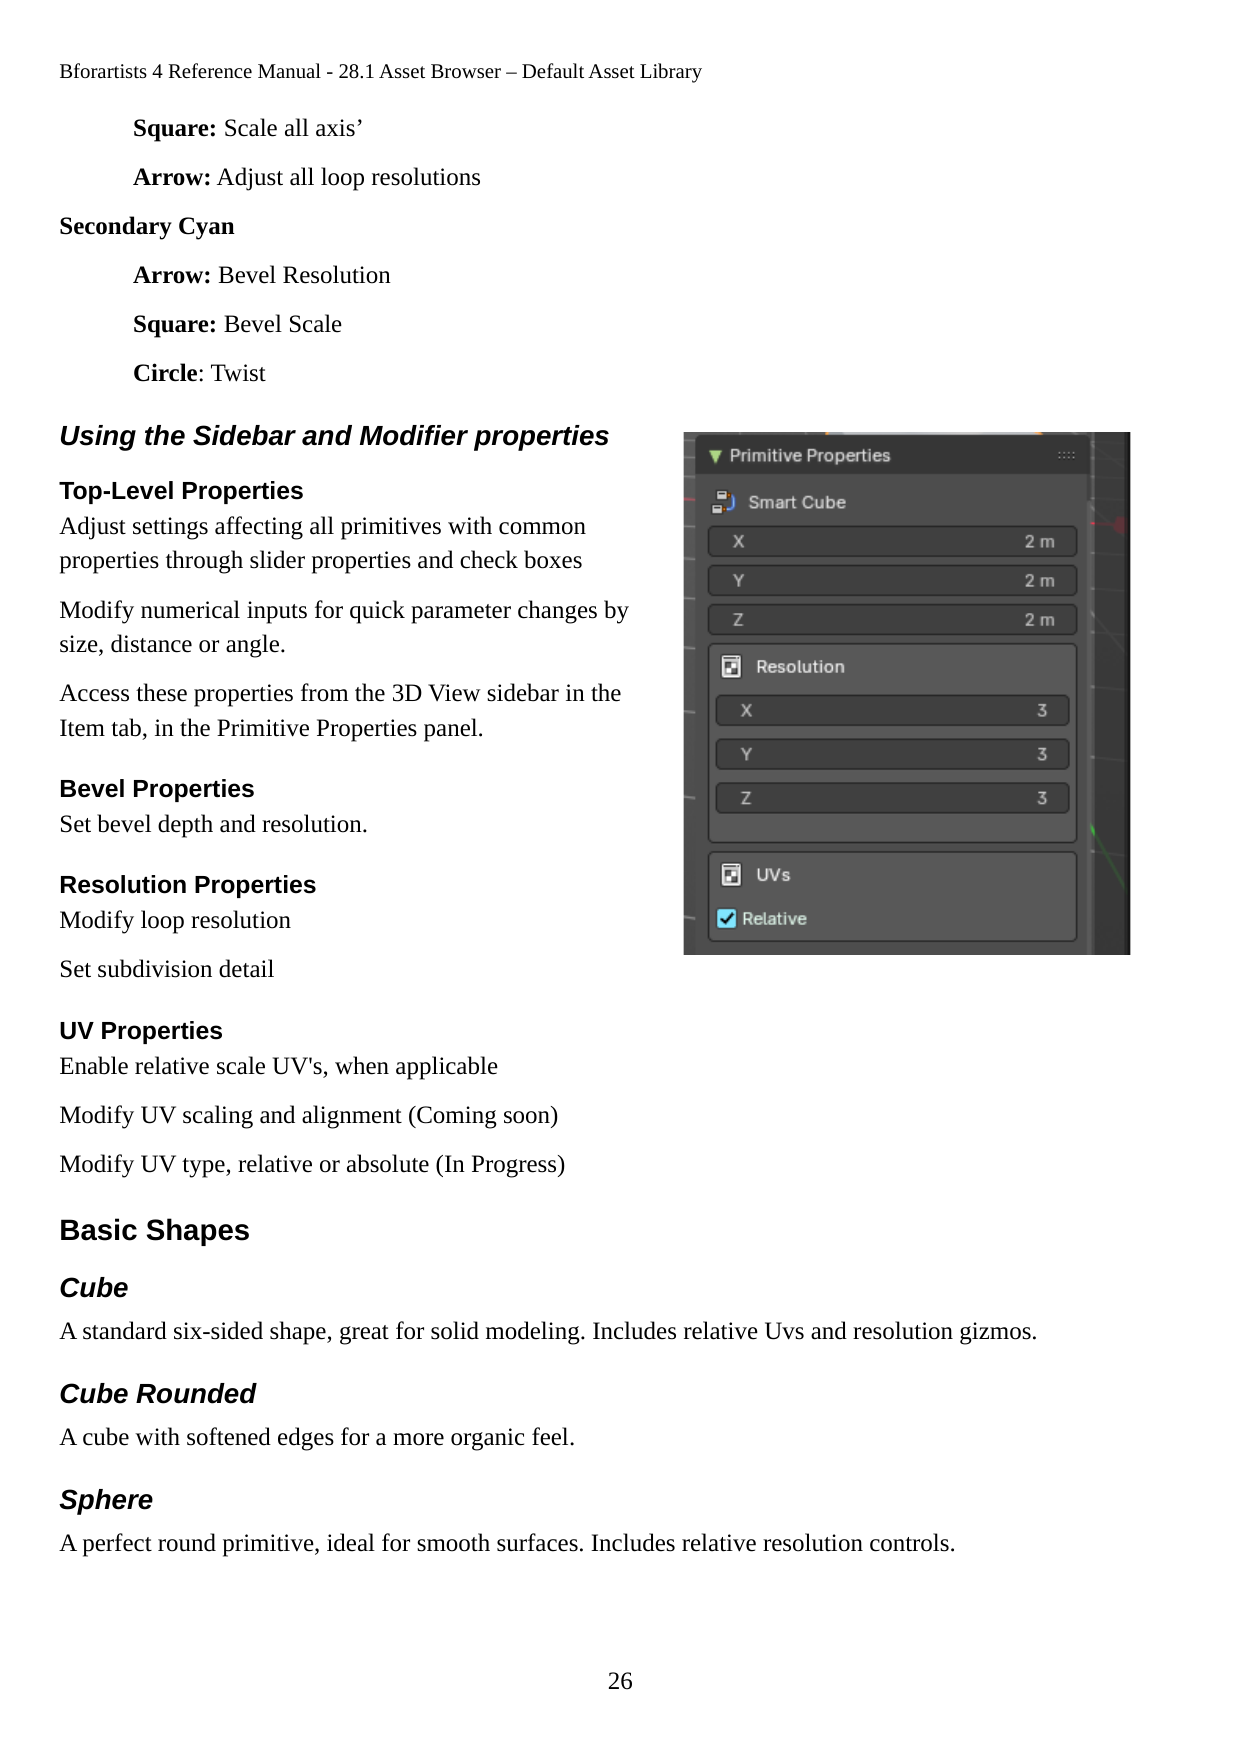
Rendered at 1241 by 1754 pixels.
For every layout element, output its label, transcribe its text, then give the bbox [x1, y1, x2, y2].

text [1131, 595, 1181, 658]
text A perfect round primitive, ideal for smooth surfaces. Includes relative resolution controls. [59, 1528, 1181, 1556]
text Modify numerical inputs for quick parameter changes by size, distance or angle. [59, 595, 683, 658]
text Adjust settings affecting all primitives with common properties through slider properties and check boxes [59, 511, 683, 574]
text Square: Bevel Scale [133, 309, 1181, 338]
text Secondary Cyan [59, 211, 1181, 239]
text [1131, 905, 1181, 934]
subtitle Resolution Properties [59, 871, 683, 899]
text A cube with softened edges for a more organic feel. [59, 1422, 1181, 1450]
subtitle Using the Sidebar and Modifier properties [59, 419, 1181, 451]
text Modify UV scaling and alignment (Coming soon) [59, 1100, 1181, 1129]
subtitle Top-Level Properties [59, 476, 683, 505]
text Set bevel depth and resolution. [59, 809, 683, 838]
subtitle Cube Rounded [59, 1377, 1181, 1409]
text Arrow: Adjust all loop resolutions [133, 162, 1181, 190]
subtitle Basic Shapes [59, 1213, 1181, 1246]
text Modify loop resolution [59, 905, 683, 934]
subtitle [1131, 774, 1181, 803]
subtitle Sphere [59, 1483, 1181, 1515]
text A standard six-sided shape, great for solid modeling. Includes relative Uvs and resolution gizmos. [59, 1316, 1181, 1344]
text Square: Scale all axis’ [133, 113, 1181, 141]
subtitle [1131, 871, 1181, 899]
text Arrow: Bevel Resolution [133, 260, 1181, 288]
subtitle Bevel Properties [59, 774, 683, 803]
text [1131, 678, 1181, 741]
picture [683, 432, 1131, 955]
text Circle: Twist [133, 358, 1181, 387]
subtitle UV Properties [59, 1016, 1181, 1044]
text Modify UV type, relative or absolute (In Progress) [59, 1149, 1181, 1178]
text Set subdivision detail [59, 954, 1181, 983]
subtitle Cube [59, 1271, 1181, 1303]
text Enable relative scale UV's, when applicable [59, 1051, 1181, 1079]
subtitle [1131, 476, 1181, 505]
text [1131, 809, 1181, 838]
text Access these properties from the 3D View sidebar in the Item tab, in the Primitive Properties panel. [59, 678, 683, 741]
text [1131, 511, 1181, 574]
